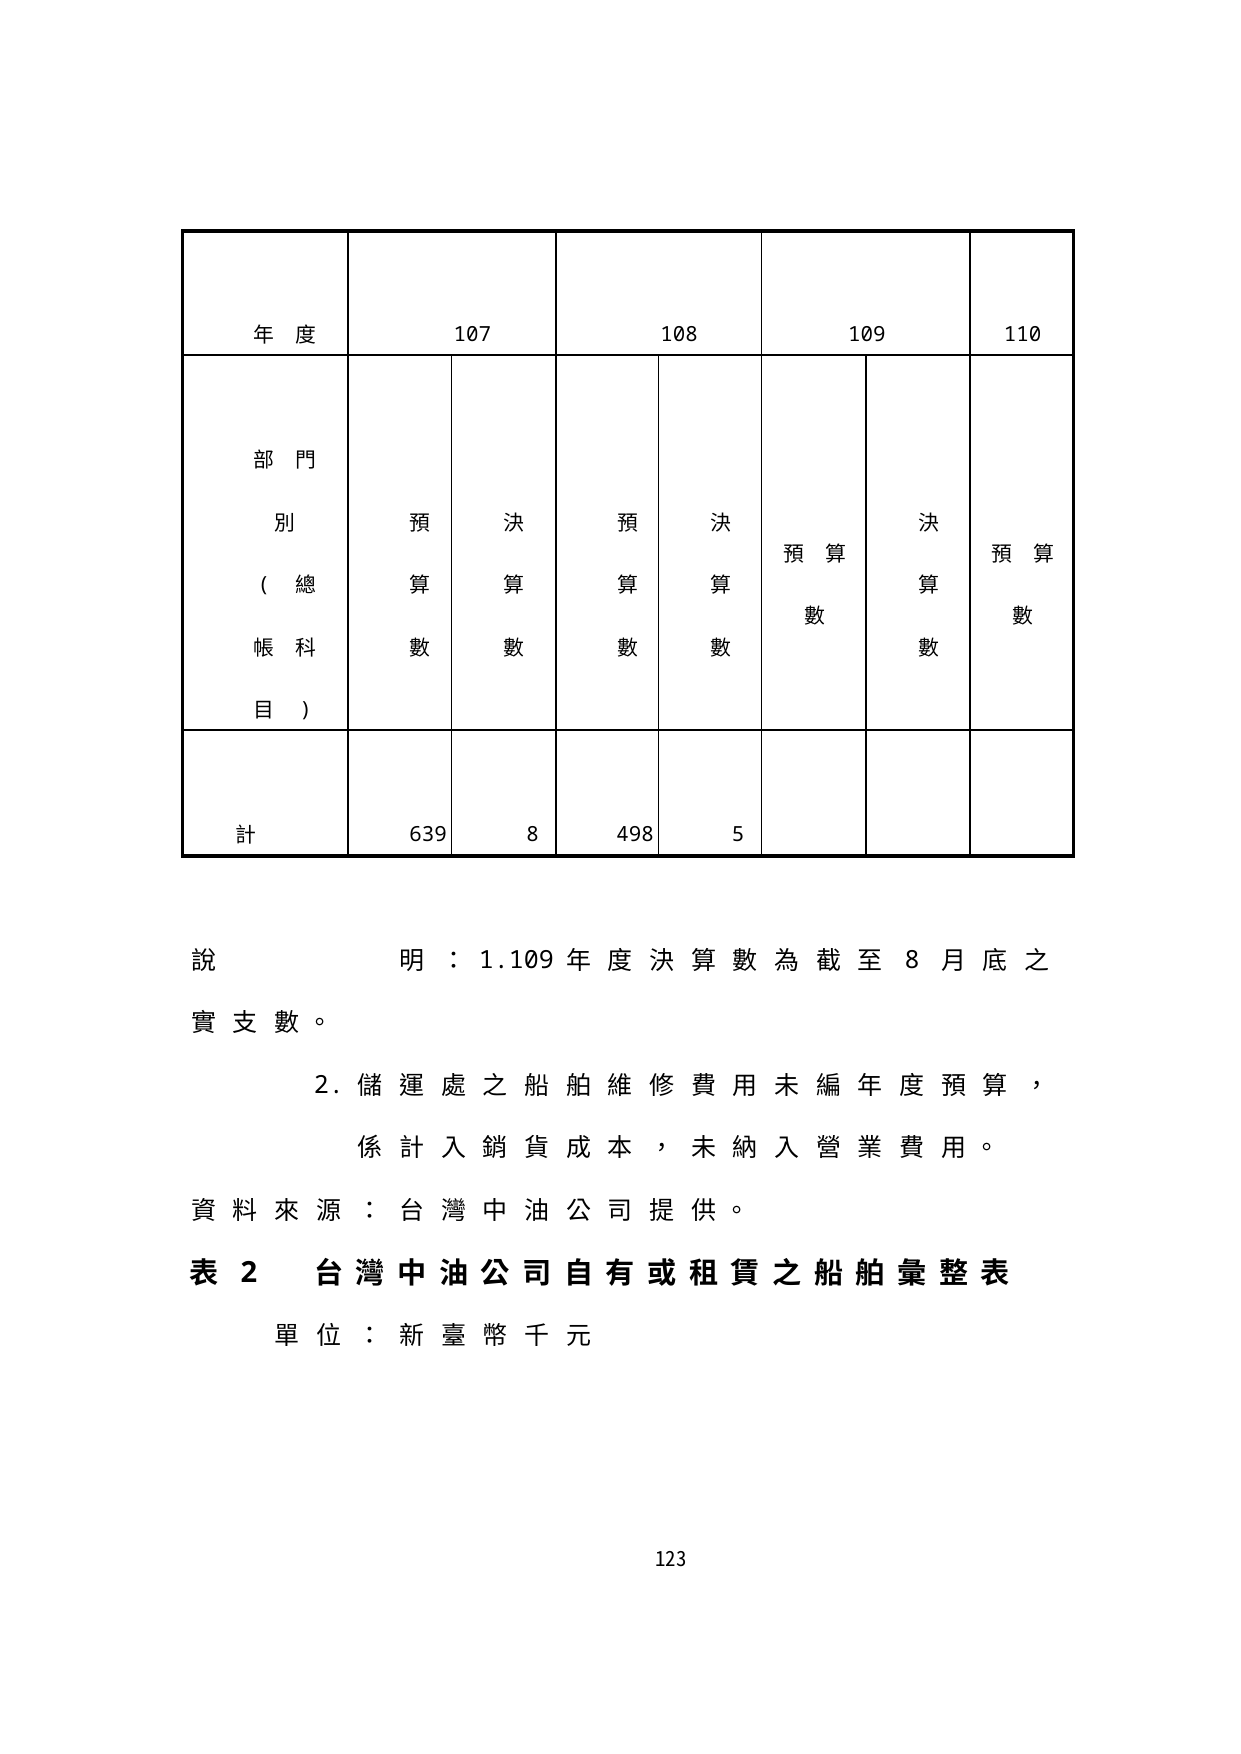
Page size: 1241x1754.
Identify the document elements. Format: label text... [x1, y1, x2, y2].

text 說 明：1.109年度決算數為截至8月底之實支數。 [183, 917, 1058, 1042]
text 2.儲運處之船舶維修費用未編年度預算，係計入銷貨成本，未納入營業費用。 [307, 1042, 1058, 1167]
table_cell 決算數 [452, 356, 555, 729]
table_cell 決算數 [659, 356, 761, 729]
table_header 年度 [184, 233, 347, 354]
table_cell [867, 731, 969, 854]
table_header 109 [762, 233, 969, 354]
text 表2 台灣中油公司自有或租賃之船舶彙整表 單位：新臺幣千元 [173, 1229, 1087, 1354]
table_cell 8 [452, 731, 555, 854]
table_cell 決算數 [867, 356, 969, 729]
table_cell 計 [184, 731, 347, 854]
table_cell 5 [659, 731, 761, 854]
table_cell 預算數 [557, 356, 658, 729]
table_header 107 [349, 233, 555, 354]
table_cell 498 [557, 731, 658, 854]
table_cell 預算數 [349, 356, 451, 729]
table_cell 639 [349, 731, 451, 854]
table_cell 預算數 [971, 356, 1072, 729]
table_cell [971, 731, 1072, 854]
text 資料來源：台灣中油公司提供。 [183, 1167, 1058, 1229]
table_cell 部門別 (總帳科目) [184, 356, 347, 729]
table_cell [762, 731, 865, 854]
table_cell 預算數 [762, 356, 865, 729]
table_header 110 [971, 233, 1072, 354]
table_header 108 [557, 233, 761, 354]
